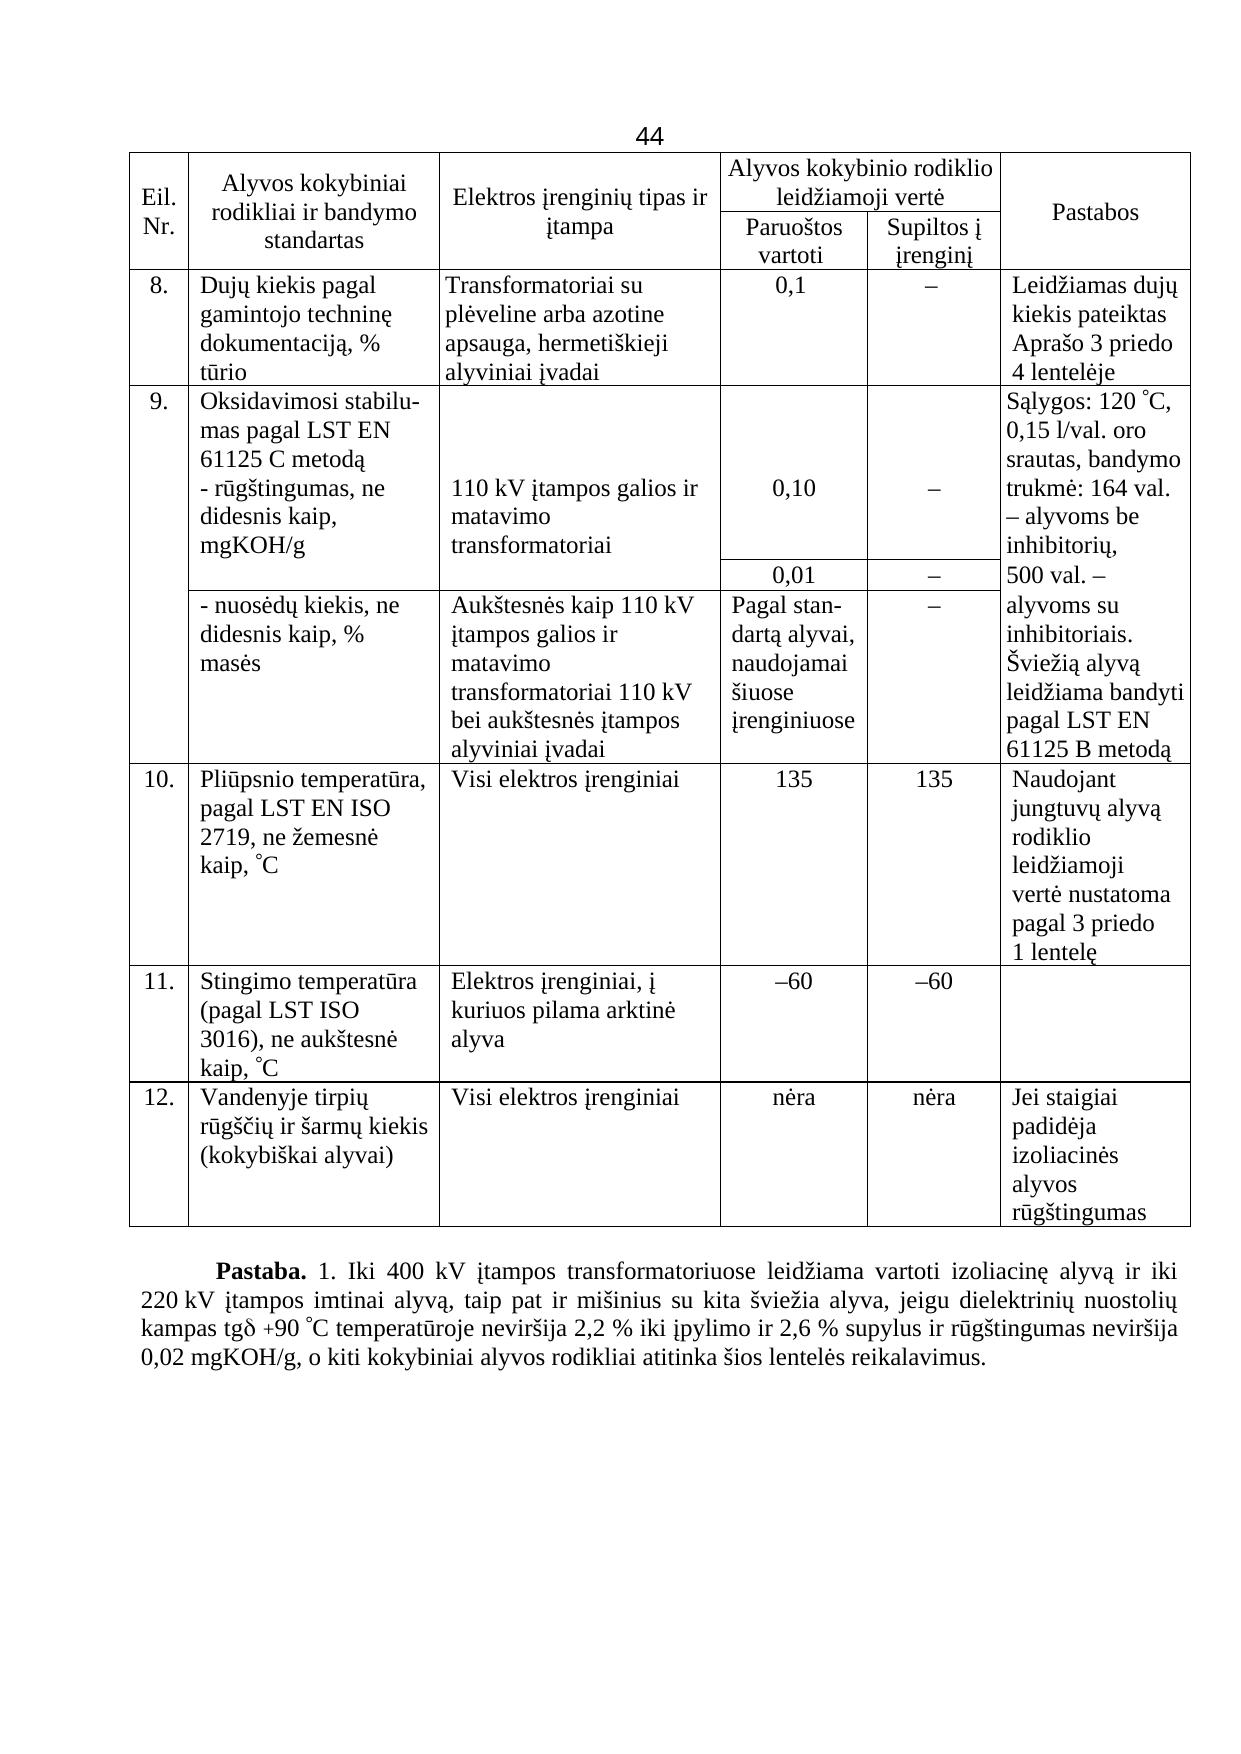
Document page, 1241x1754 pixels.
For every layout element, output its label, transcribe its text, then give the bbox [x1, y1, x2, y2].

table_cell Transformatoriai su plėveline arba azotine apsauga, hermetiškieji alyviniai įvadai [440, 270, 720, 385]
table_cell Visi elektros įrenginiai [440, 764, 720, 965]
table_header Alyvos kokybinio rodiklio leidžiamoji vertė [721, 153, 1000, 211]
table_cell 11. [130, 966, 188, 1081]
table_cell Aukštesnės kaip 110 kV įtampos galios ir matavimo transformatoriai 110 kV bei aukštesnės įtampos alyviniai įvadai [440, 591, 720, 763]
table_cell – [868, 270, 1000, 385]
table_cell - nuosėdų kiekis, ne didesnis kaip, % masės [189, 591, 439, 763]
table_cell – [868, 560, 1000, 589]
table_cell alyvoms su inhibitoriais. Šviežią alyvą leidžiama bandyti pagal LST EN 61125 B metodą [1001, 590, 1190, 763]
table_cell Vandenyje tirpių rūgščių ir šarmų kiekis (kokybiškai alyvai) [189, 1083, 439, 1226]
table_cell [130, 473, 188, 559]
table_cell 12. [130, 1083, 188, 1226]
table_cell [130, 559, 188, 589]
table_cell Elektros įrenginiai, į kuriuos pilama arktinė alyva [440, 966, 720, 1081]
table_cell – [868, 473, 1000, 559]
table_cell Visi elektros įrenginiai [440, 1083, 720, 1226]
table_cell nėra [721, 1083, 867, 1226]
table_cell Naudojant jungtuvų alyvą rodiklio leidžiamoji vertė nustatoma pagal 3 priedo 1 lentelę [1001, 764, 1190, 965]
table_cell Pliūpsnio temperatūra, pagal LST EN ISO 2719, ne žemesnė kaip, C [189, 764, 439, 965]
table_cell [440, 386, 720, 473]
table_cell - rūgštingumas, ne didesnis kaip, mgKOH/g [189, 473, 439, 559]
table_header Elektros įrenginių tipas ir įtampa [440, 153, 720, 269]
table_cell nėra [868, 1083, 1000, 1226]
table_cell [130, 590, 188, 763]
table_cell Leidžiamas dujų kiekis pateiktas Aprašo 3 priedo 4 lentelėje [1001, 270, 1190, 385]
table_cell Sąlygos: 120 C, 0,15 l/val. oro srautas, bandymo [1001, 386, 1190, 473]
table_cell [721, 386, 867, 473]
table_cell 135 [868, 764, 1000, 965]
table_cell Jei staigiai padidėja izoliacinės alyvos rūgštingumas [1001, 1083, 1190, 1226]
table_cell 0,01 [721, 560, 867, 589]
table_cell Dujų kiekis pagal gamintojo techninę dokumentaciją, % tūrio [189, 270, 439, 385]
table_cell Paruoštos vartoti [721, 212, 867, 269]
table_cell Oksidavimosi stabilu-mas pagal LST EN 61125 C metodą [189, 386, 439, 473]
table_cell Stingimo temperatūra (pagal LST ISO 3016), ne aukštesnė kaip, C [189, 966, 439, 1081]
table_header Eil. Nr. [130, 153, 188, 269]
table_cell trukmė: 164 val. – alyvoms be inhibitorių, [1001, 473, 1190, 559]
table_cell 8. [130, 270, 188, 385]
table_cell Pastaba. 1. Iki 400 kV įtampos transformatoriuose leidžiama vartoti izoliacinę alyvą ir iki 220 kV įtampos imtinai alyvą, taip pat ir mišinius su kita šviežia alyva, jeigu dielektrinių nuostolių kampas tg +90 C temperatūroje neviršija 2,2 % iki įpylimo ir 2,6 % supylus ir rūgštingumas neviršija 0,02 mgKOH/g, o kiti kokybiniai alyvos rodikliai atitinka šios lentelės reikalavimus. [129, 1227, 1190, 1371]
table_cell [868, 386, 1000, 473]
table_cell [1001, 966, 1190, 1081]
table_cell 0,10 [721, 473, 867, 559]
table_cell [440, 559, 720, 589]
table_cell Pagal stan-dartą alyvai, naudojamai šiuose įrenginiuose [721, 591, 867, 763]
table_cell – [868, 591, 1000, 763]
table_header Alyvos kokybiniai rodikliai ir bandymo standartas [189, 153, 439, 269]
table_cell [189, 559, 439, 589]
table_cell 135 [721, 764, 867, 965]
table_cell Supiltos į įrenginį [868, 212, 1000, 269]
table_cell –60 [721, 966, 867, 1081]
table_cell –60 [868, 966, 1000, 1081]
table_header Pastabos [1001, 153, 1190, 269]
table_cell 9. [130, 386, 188, 473]
table_cell 10. [130, 764, 188, 965]
table_cell 500 val. – [1001, 559, 1190, 589]
table_cell 110 kV įtampos galios ir matavimo transformatoriai [440, 473, 720, 559]
table_cell 0,1 [721, 270, 867, 385]
